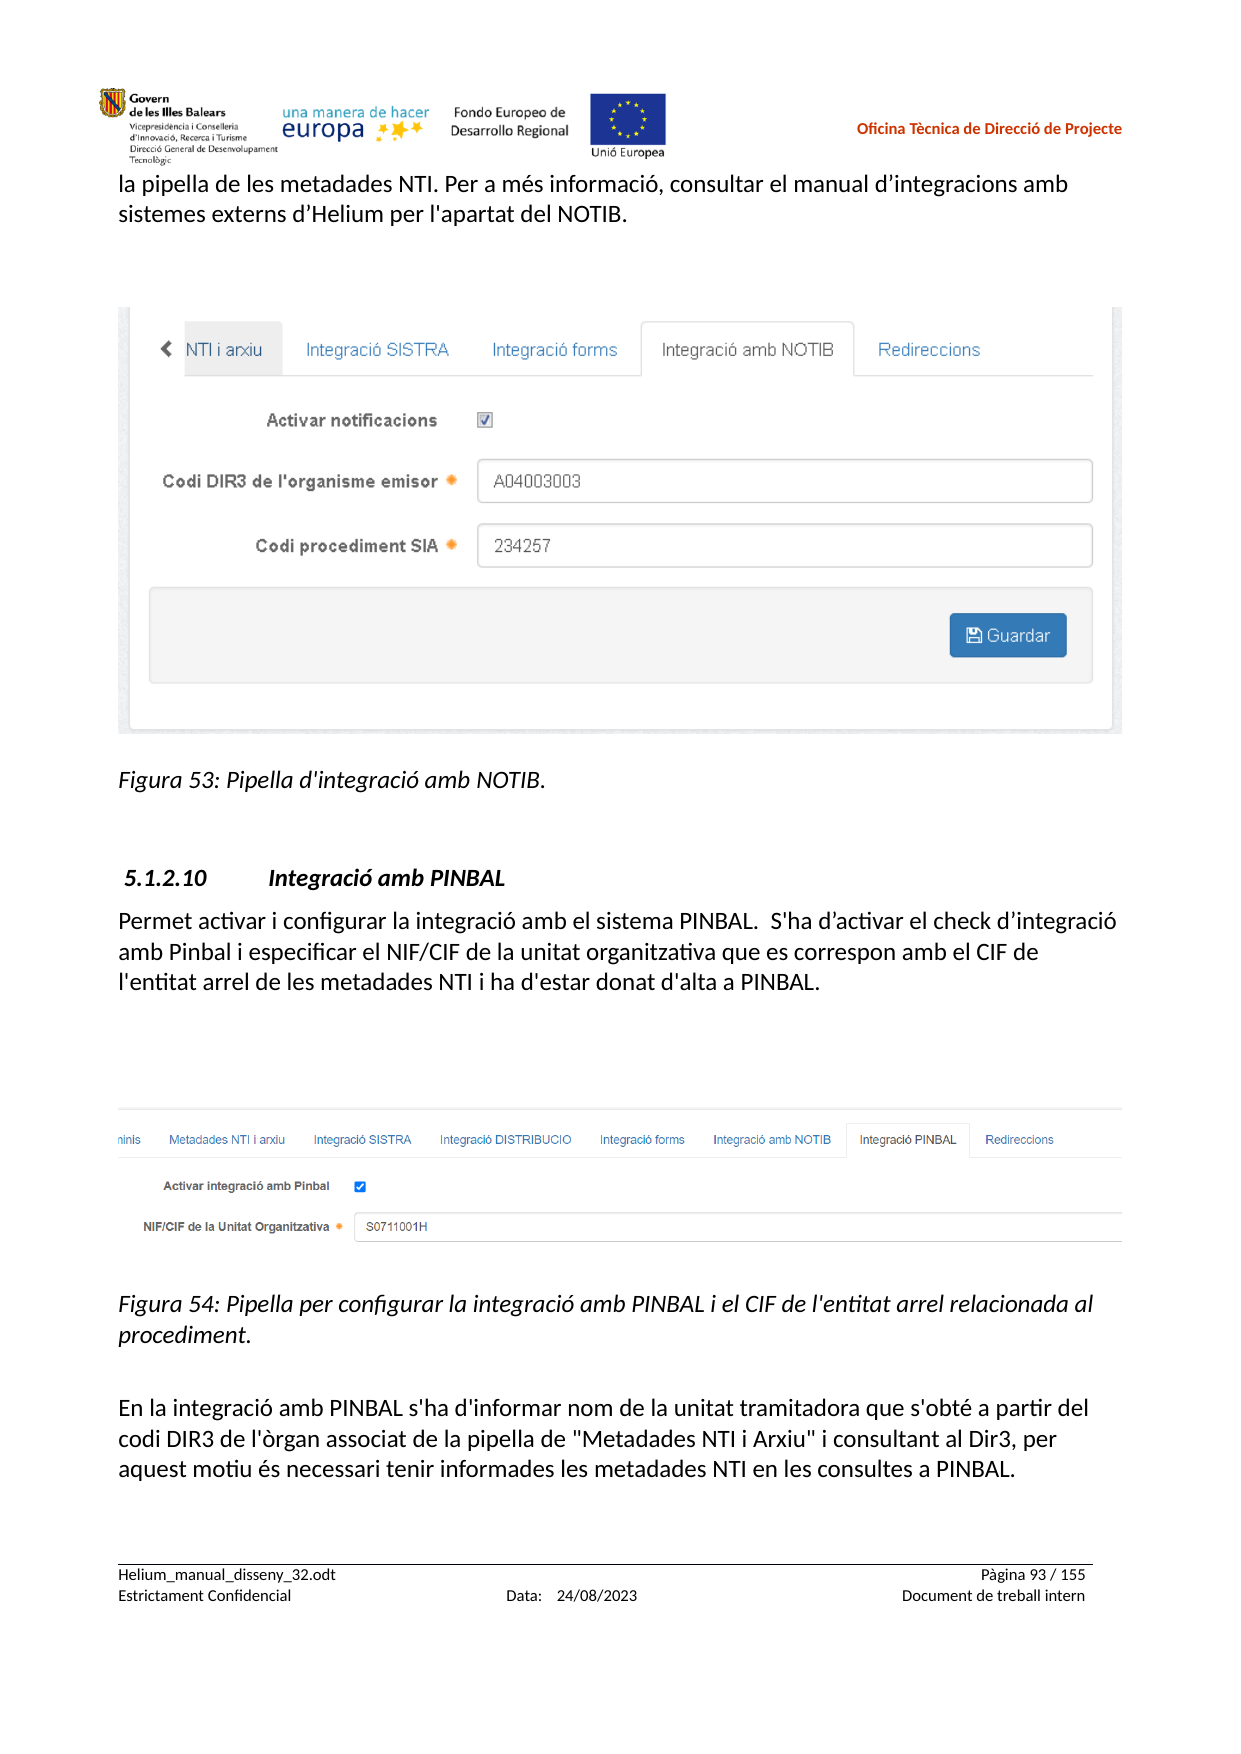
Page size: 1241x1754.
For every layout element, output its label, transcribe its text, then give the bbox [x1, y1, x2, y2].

text Figura 54: Pipella per configurar la integració amb PINBAL i el CIF de l'entitat arrel relacionada al procediment. [118, 1289, 1122, 1349]
text la pipella de les metadades NTI. Per a més informació, consultar el manual d’integracions amb sistemes externs d’Helium per l'apartat del NOTIB. [118, 168, 1122, 229]
text En la integració amb PINBAL s'ha d'informar nom de la unitat tramitadora que s'obté a partir del codi DIR3 de l'òrgan associat de la pipella de "Metadades NTI i Arxiu" i consultant al Dir3, per aquest motiu és necessari tenir informades les metadades NTI en les consultes a PINBAL. [118, 1393, 1122, 1484]
subtitle Integració amb PINBAL [118, 862, 1122, 893]
picture [118, 1107, 1123, 1289]
picture [99, 87, 668, 166]
text Permet activar i configurar la integració amb el sistema PINBAL. S'ha d’activar el check d’integració amb Pinbal i especificar el NIF/CIF de la unitat organitzativa que es correspon amb el CIF de l'entitat arrel de les metadades NTI i ha d'estar donat d'alta a PINBAL. [118, 905, 1122, 997]
picture [118, 307, 1123, 734]
text Figura 53: Pipella d'integració amb NOTIB. [118, 734, 1122, 794]
